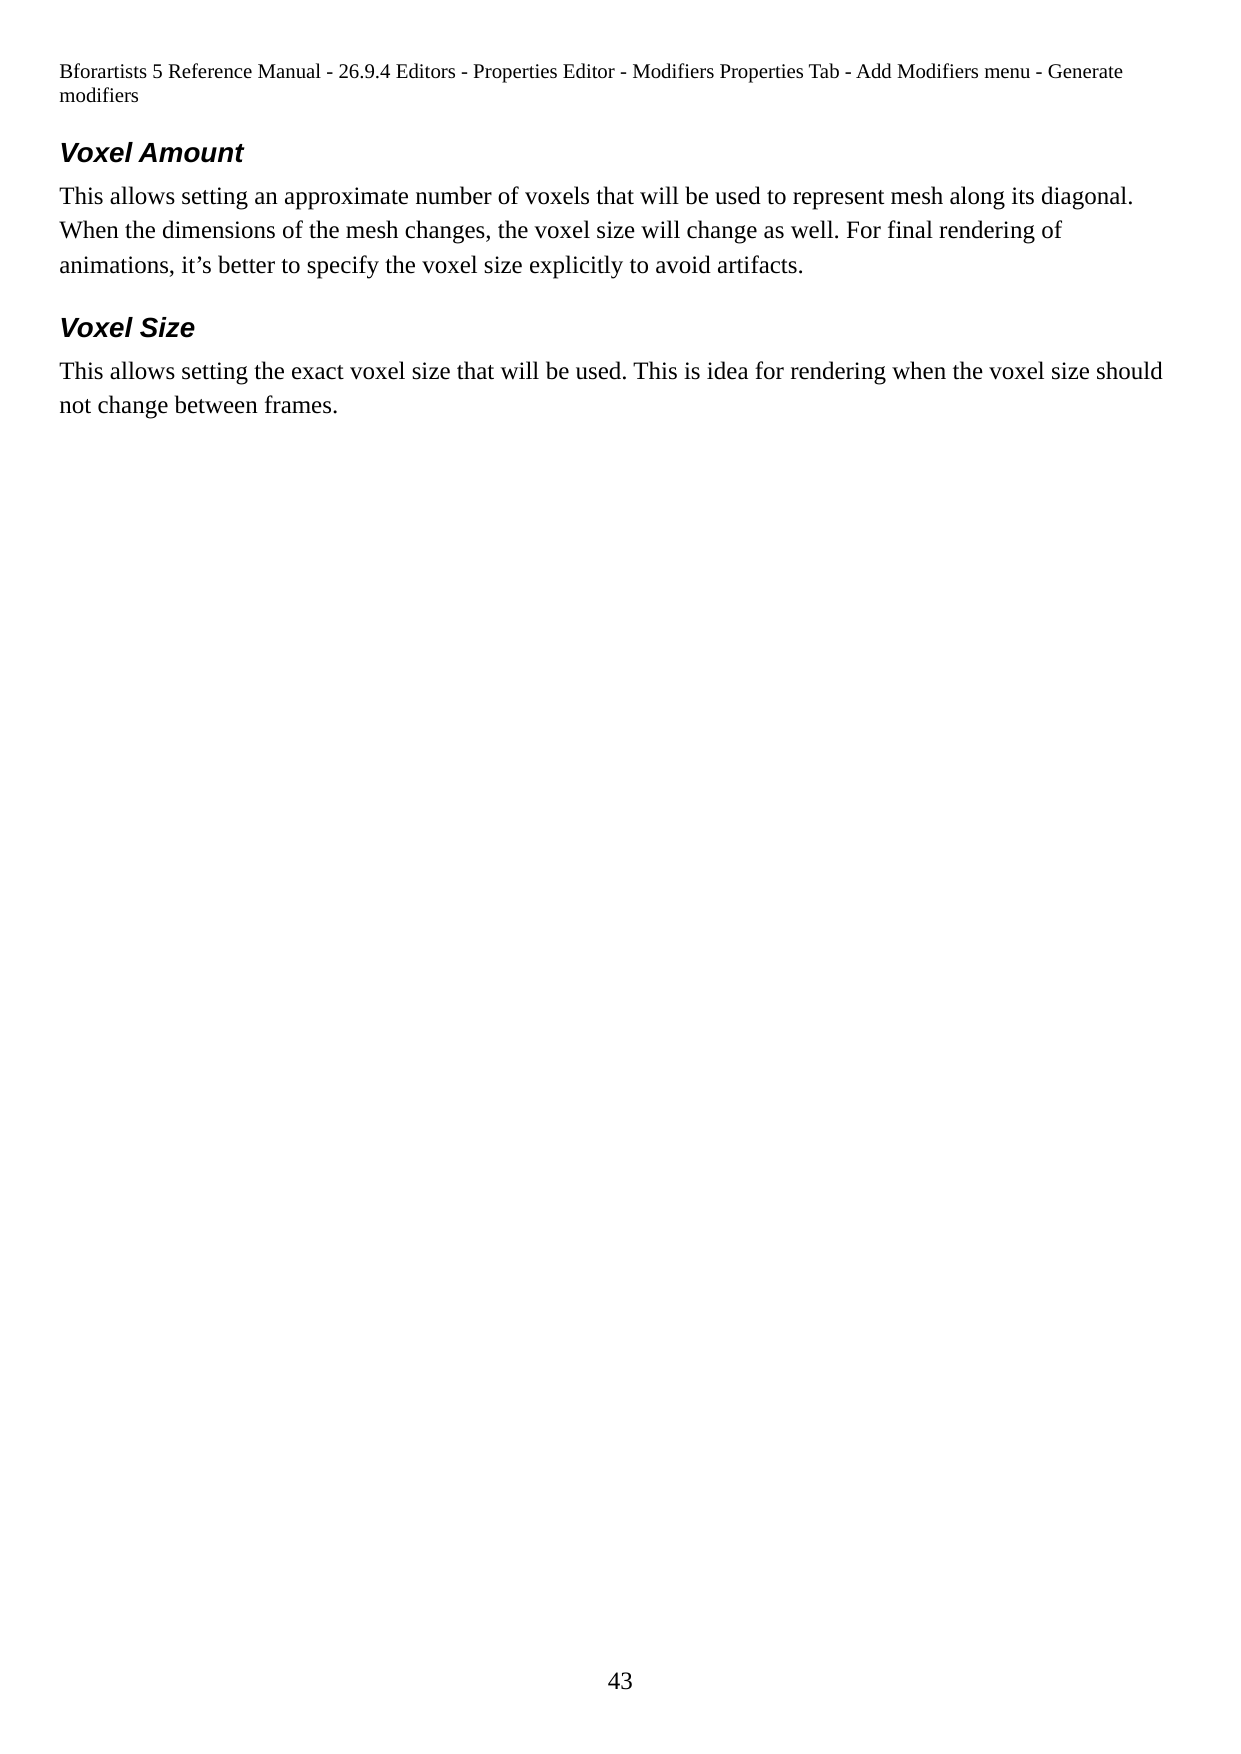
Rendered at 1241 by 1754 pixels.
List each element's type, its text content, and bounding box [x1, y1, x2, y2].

text This allows setting an approximate number of voxels that will be used to represent mesh along its diagonal. When the dimensions of the mesh changes, the voxel size will change as well. For final rendering of animations, it’s better to specify the voxel size explicitly to avoid artifacts. [59, 181, 1181, 279]
subtitle Voxel Amount [59, 137, 1181, 168]
subtitle Voxel Size [59, 312, 1181, 343]
text This allows setting the exact voxel size that will be used. This is idea for rendering when the voxel size should not change between frames. [59, 356, 1181, 419]
